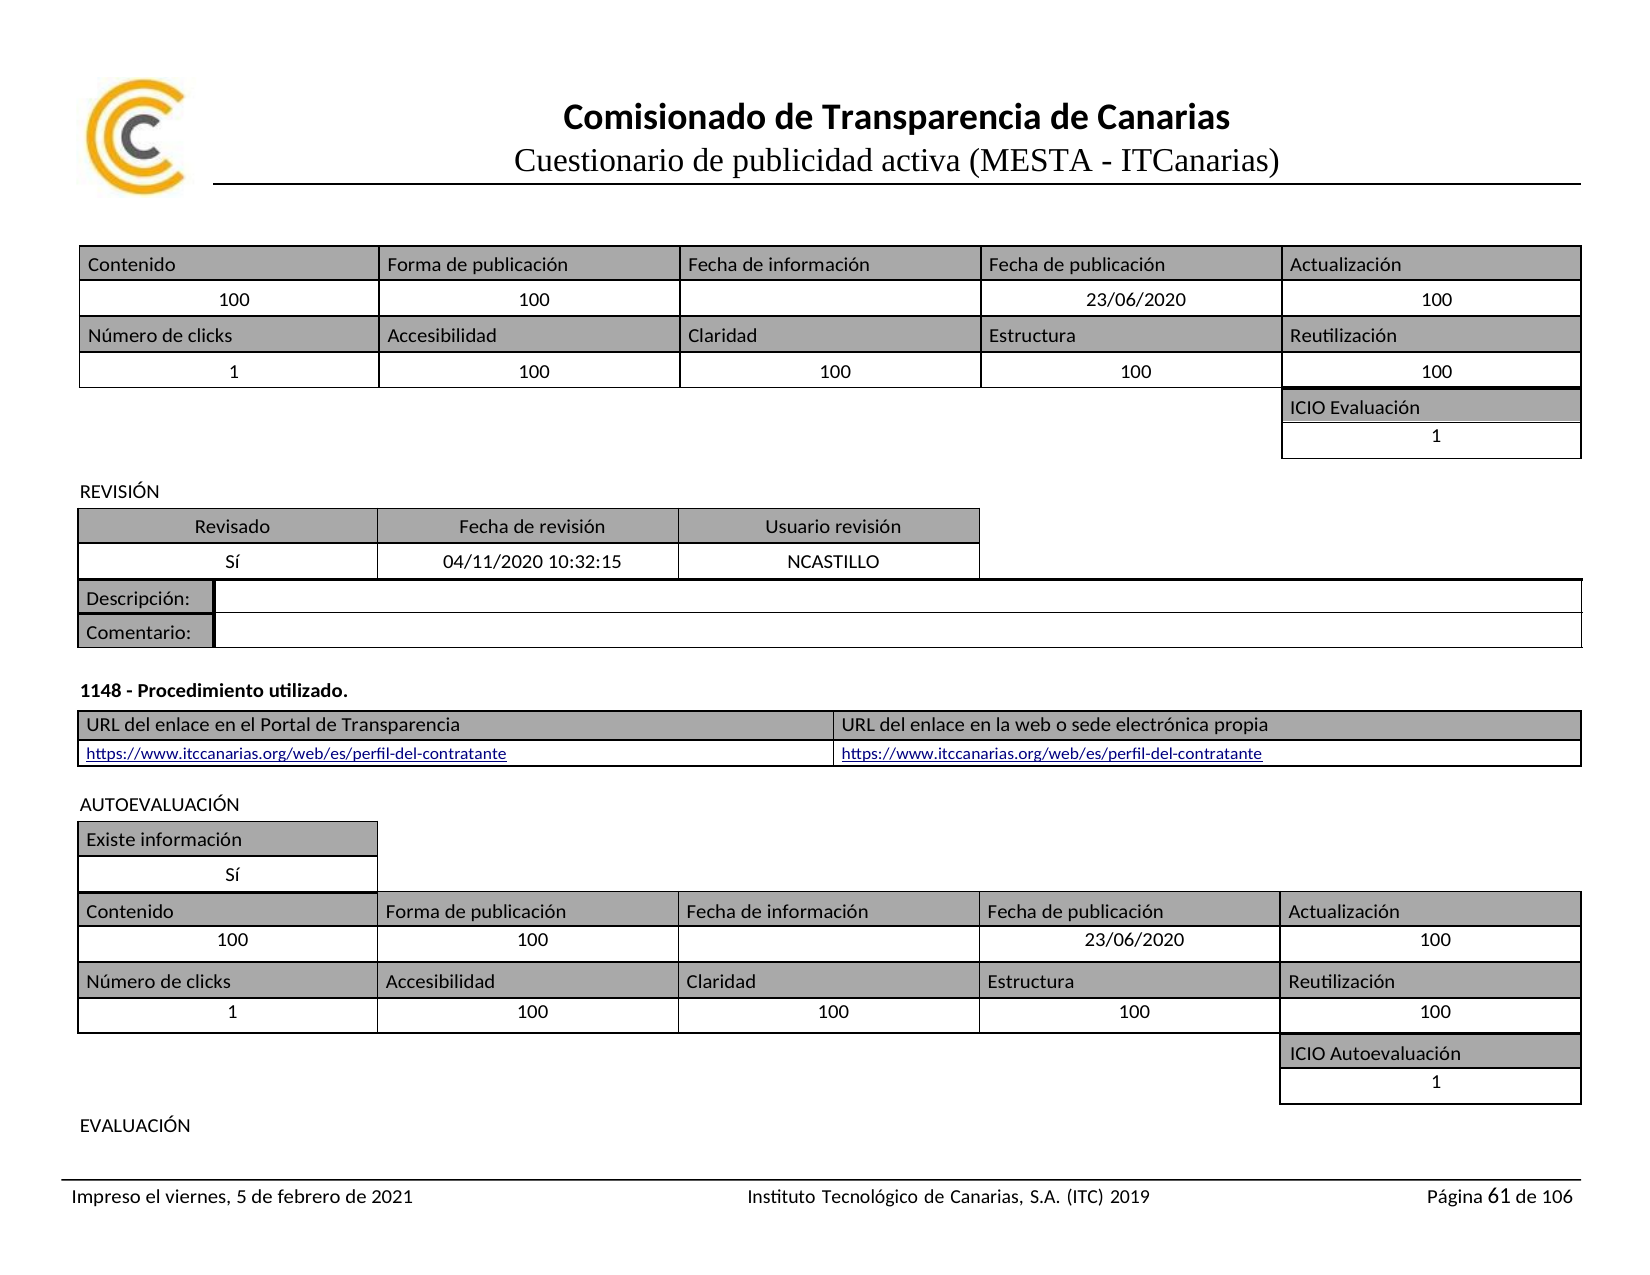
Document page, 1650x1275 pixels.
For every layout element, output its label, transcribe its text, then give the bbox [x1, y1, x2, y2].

table_cell Número de clicks [79, 963, 377, 997]
table_header [378, 821, 1581, 891]
table_cell Descripción: [79, 581, 212, 612]
table_cell 100 [1283, 353, 1580, 386]
table_header Existe información [79, 822, 377, 855]
table_header [980, 508, 1582, 578]
table_header URL del enlace en la web o sede electrónica propia [834, 712, 1580, 739]
table_cell 1 [80, 353, 378, 386]
table_cell Claridad [679, 963, 979, 997]
table_header Actualización [1283, 247, 1580, 279]
table_cell ICIO Autoevaluación [1281, 1035, 1580, 1067]
table_cell 1 [79, 999, 377, 1032]
table_cell 100 [378, 927, 678, 961]
text EVALUACIÓN [79, 1113, 1594, 1138]
table_cell Estructura [982, 317, 1281, 351]
table_cell Sí [79, 857, 377, 891]
table_cell 04/11/2020 10:32:15 [378, 544, 678, 578]
text 1148 - Procedimiento utilizado. [79, 678, 1594, 703]
text AUTOEVALUACIÓN [79, 792, 1594, 817]
table_cell 1 [1281, 1069, 1580, 1103]
table_cell Accesibilidad [378, 963, 678, 997]
table_cell Actualización [1281, 892, 1580, 925]
table_cell Sí [79, 544, 377, 578]
table_cell [681, 281, 980, 315]
table_cell Número de clicks [80, 317, 378, 351]
table_cell Contenido [79, 894, 377, 925]
table_cell 100 [679, 999, 979, 1032]
table_cell Fecha de publicación [980, 892, 1279, 925]
table_cell [216, 613, 1581, 647]
table_header Fecha de información [681, 247, 980, 279]
table_header Fecha de revisión [378, 509, 678, 542]
table_cell 100 [980, 999, 1279, 1032]
table_header Forma de publicación [380, 247, 679, 279]
text REVISIÓN [79, 480, 1594, 504]
table_cell https://www.itccanarias.org/web/es/perfil-del-contratante [834, 741, 1580, 765]
table_cell 23/06/2020 [982, 281, 1281, 315]
table_cell 100 [80, 281, 378, 315]
table_cell Comentario: [79, 615, 212, 647]
table_cell 100 [380, 281, 679, 315]
table_cell Reutilización [1283, 317, 1580, 351]
table_header Fecha de publicación [982, 247, 1281, 279]
table_cell https://www.itccanarias.org/web/es/perfil-del-contratante [79, 741, 833, 765]
table_cell 100 [1281, 999, 1580, 1032]
table_cell 100 [79, 927, 377, 961]
table_cell [78, 1034, 1279, 1103]
table_cell [80, 388, 1281, 457]
table_cell Estructura [980, 963, 1279, 997]
table_cell 1 [1283, 423, 1580, 457]
table_cell 100 [681, 353, 980, 386]
table_cell [216, 581, 1581, 612]
table_cell 100 [378, 999, 678, 1032]
table_cell 100 [380, 353, 679, 386]
table_cell [679, 927, 979, 961]
table_header Usuario revisión [679, 509, 979, 542]
table_cell 100 [1283, 281, 1580, 315]
table_cell Claridad [681, 317, 980, 351]
table_cell ICIO Evaluación [1283, 390, 1580, 421]
table_cell Forma de publicación [378, 892, 678, 925]
table_header URL del enlace en el Portal de Transparencia [79, 712, 833, 739]
table_cell Reutilización [1281, 963, 1580, 997]
table_header Revisado [79, 509, 377, 542]
table_cell 23/06/2020 [980, 927, 1279, 961]
table_cell 100 [982, 353, 1281, 386]
table_cell Accesibilidad [380, 317, 679, 351]
table_cell Fecha de información [679, 892, 979, 925]
table_cell NCASTILLO [679, 544, 979, 578]
table_header Contenido [80, 247, 378, 279]
table_cell 100 [1281, 927, 1580, 961]
